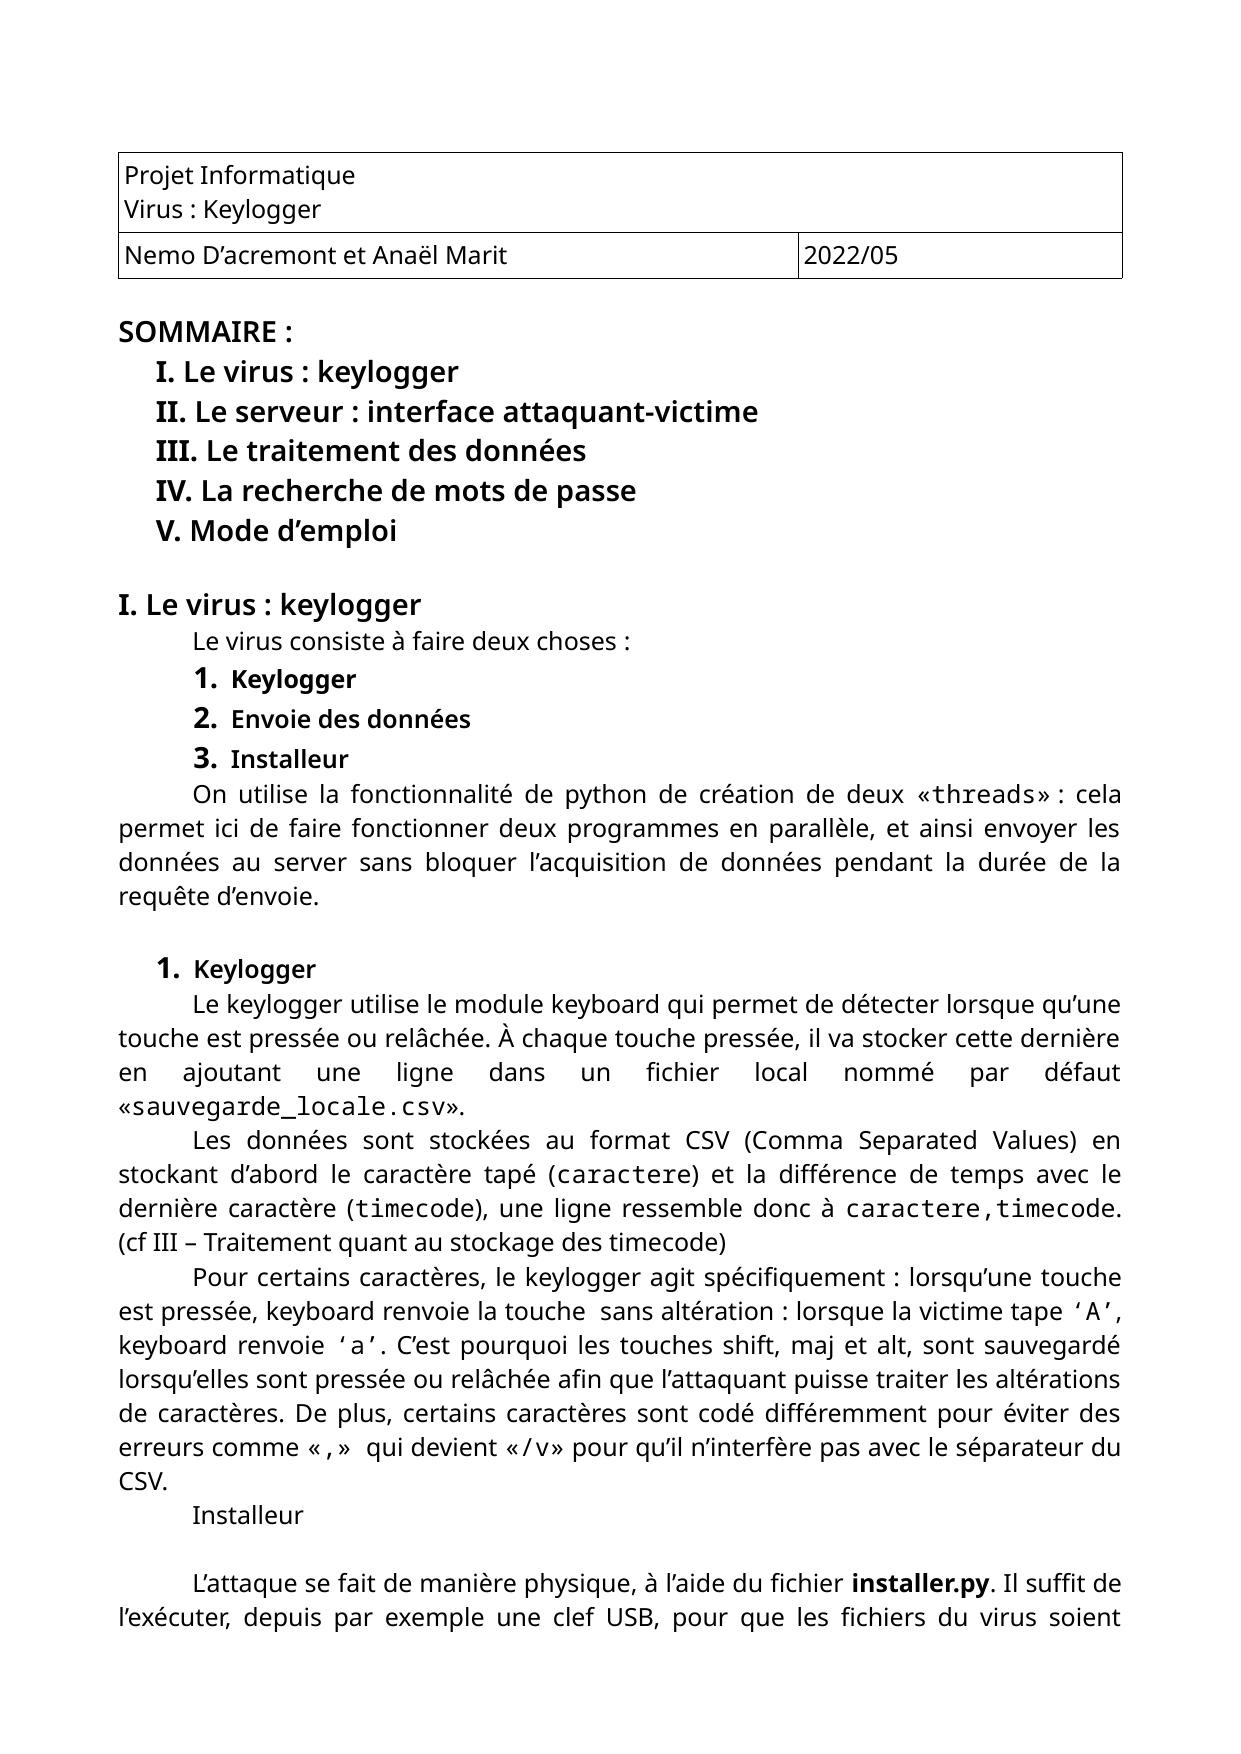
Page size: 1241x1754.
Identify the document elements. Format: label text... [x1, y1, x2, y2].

title Le serveur : interface attaquant-victime [156, 391, 1122, 431]
subtitle Keylogger [193, 658, 1122, 697]
subtitle Envoie des données [193, 697, 1122, 737]
table_cell 2022/05 [799, 233, 1122, 277]
text Pour certains caractères, le keylogger agit spécifiquement : lorsqu’une touche est pressée, keyboard renvoie la touche sans altération : lorsque la victime tape ‘A’, keyboard renvoie ‘a’. C’est pourquoi les touches shift, maj et alt, sont sauvegardé lorsqu’elles sont pressée ou relâchée afin que l’attaquant puisse traiter les altérations de caractères. De plus, certains caractères sont codé différemment pour éviter des erreurs comme «,» qui devient «/v» pour qu’il n’interfère pas avec le séparateur du CSV. [118, 1259, 1122, 1498]
text Le keylogger utilise le module keyboard qui permet de détecter lorsque qu’une touche est pressée ou relâchée. À chaque touche pressée, il va stocker cette dernière en ajoutant une ligne dans un fichier local nommé par défaut «sauvegarde_locale.csv». [118, 987, 1122, 1123]
title La recherche de mots de passe [156, 470, 1122, 510]
title SOMMAIRE : [118, 312, 1122, 351]
text Les données sont stockées au format CSV (Comma Separated Values) en stockant d’abord le caractère tapé (caractere) et la différence de temps avec le dernière caractère (timecode), une ligne ressemble donc à caractere,timecode. (cf III – Traitement quant au stockage des timecode) [118, 1123, 1122, 1259]
subtitle Keylogger [156, 947, 1122, 987]
table_cell Nemo D’acremont et Anaël Marit [119, 233, 798, 277]
text L’attaque se fait de manière physique, à l’aide du fichier installer.py. Il suffit de l’exécuter, depuis par exemple une clef USB, pour que les fichiers du virus soient [118, 1566, 1122, 1634]
text On utilise la fonctionnalité de python de création de deux «threads» : cela permet ici de faire fonctionner deux programmes en parallèle, et ainsi envoyer les données au server sans bloquer l’acquisition de données pendant la durée de la requête d’envoie. [118, 777, 1122, 913]
title Mode d’emploi [156, 510, 1122, 550]
table_header Projet Informatique Virus : Keylogger [119, 153, 1122, 232]
subtitle Installeur [193, 737, 1122, 777]
text Le virus consiste à faire deux choses : [118, 623, 1122, 658]
title Le traitement des données [156, 431, 1122, 470]
title Le virus : keylogger [156, 351, 1122, 391]
text Installeur [118, 1498, 1122, 1532]
title Le virus : keylogger [118, 584, 1122, 623]
